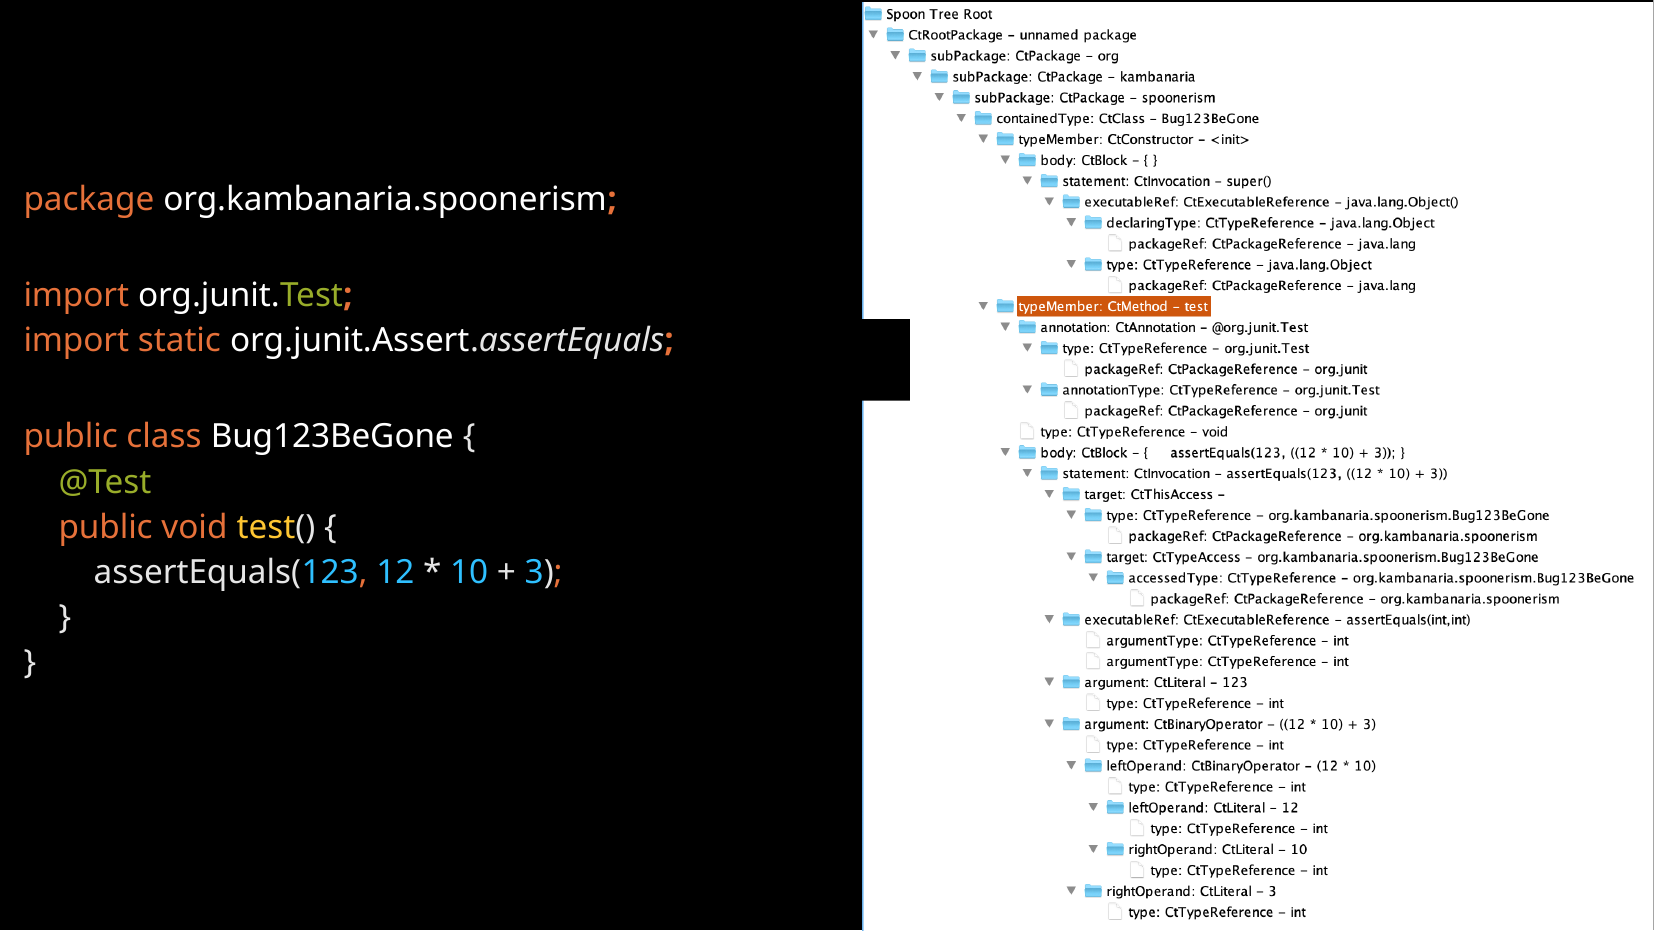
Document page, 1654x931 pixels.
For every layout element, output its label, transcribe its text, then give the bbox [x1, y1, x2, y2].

subtitle package org.kambanaria.spoonerism; import org.junit.Test; import static org.junit.Assert.assertEquals; public class Bug123BeGone { @Test public void test() { assertEquals(123, 12 * 10 + 3); } } [23, 23, 1630, 886]
picture [862, 2, 1653, 931]
